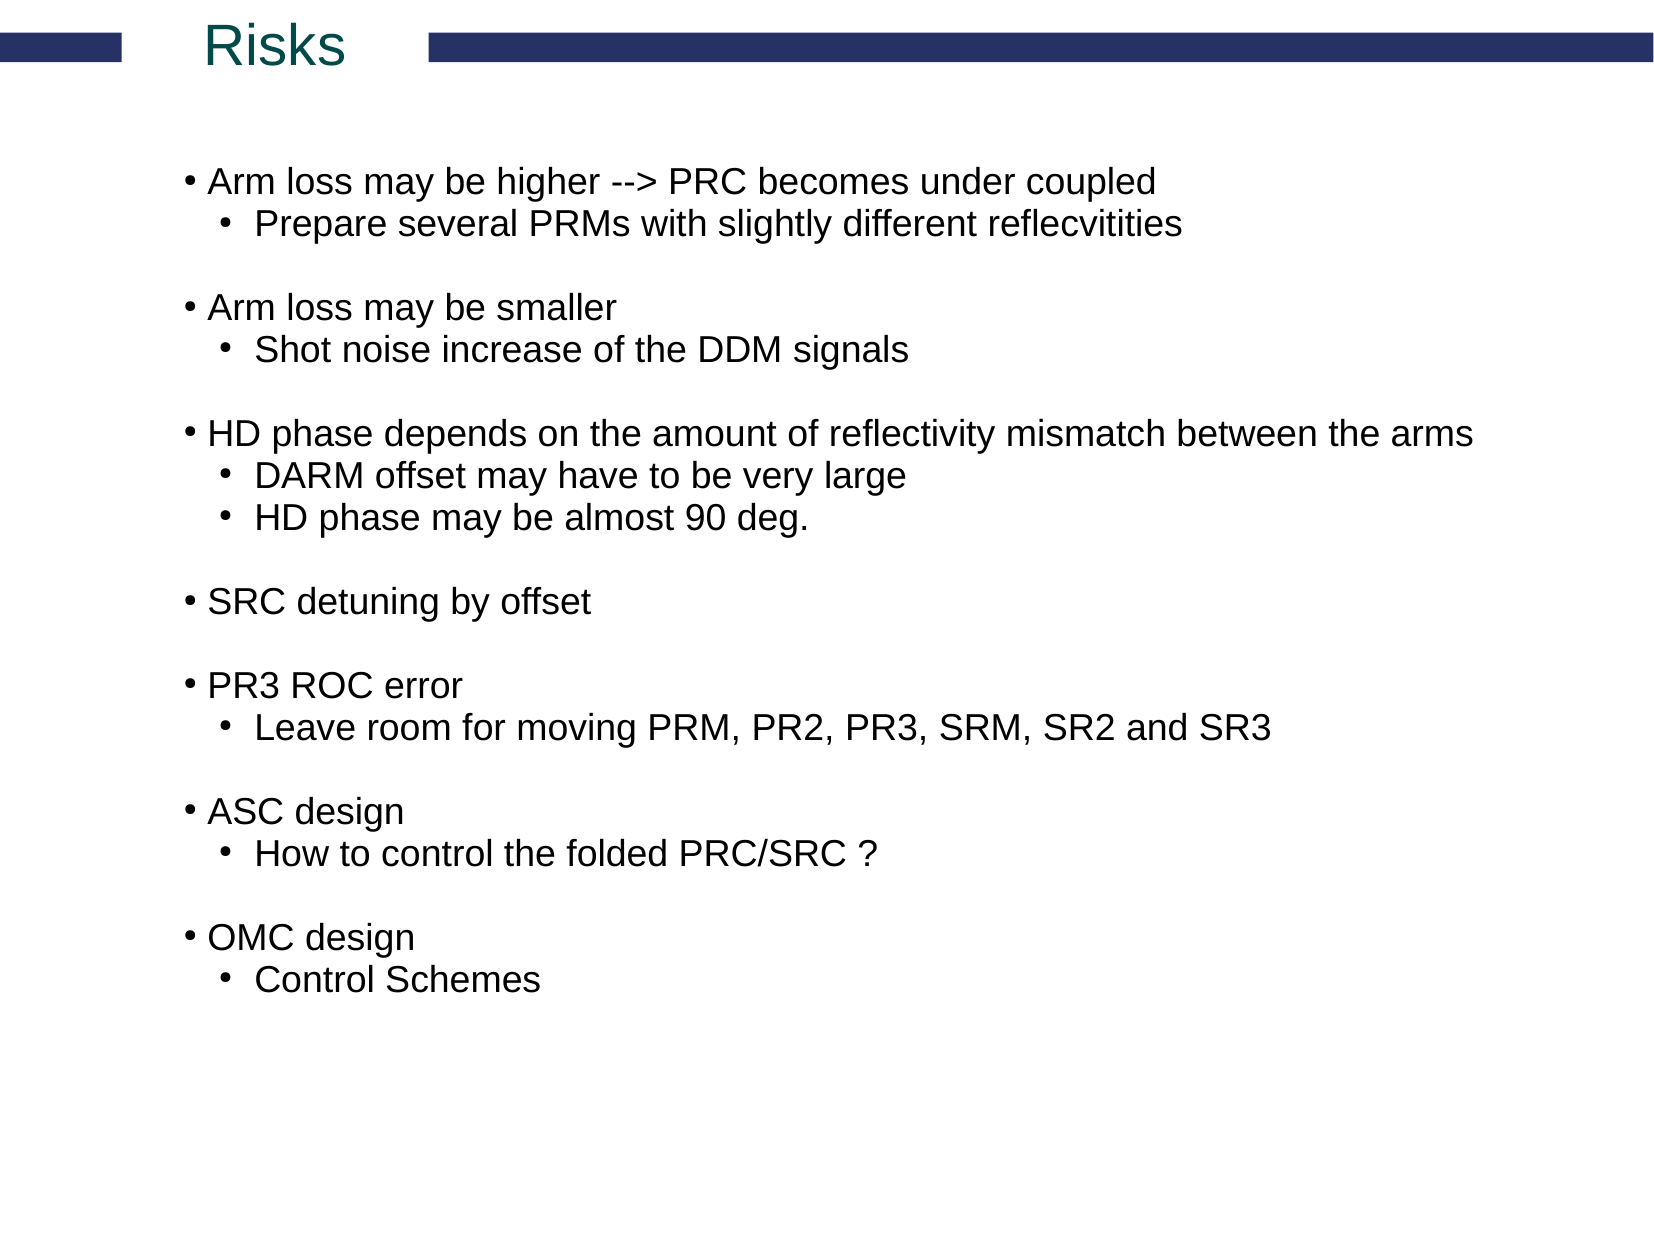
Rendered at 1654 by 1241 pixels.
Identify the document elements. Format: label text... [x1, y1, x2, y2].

title Risks [121, 12, 429, 78]
text_box Arm loss may be higher --> PRC becomes under coupled Prepare several PRMs with slightly different reflecvitities Arm loss may be smaller Shot noise increase of the DDM signals HD phase depends on the amount of reflectivity mismatch between the arms DARM offset may have to be very large HD phase may be almost 90 deg. SRC detuning by offset PR3 ROC error Leave room for moving PRM, PR2, PR3, SRM, SR2 and SR3 ASC design How to control the folded PRC/SRC ? OMC design Control Schemes [168, 152, 1490, 1006]
